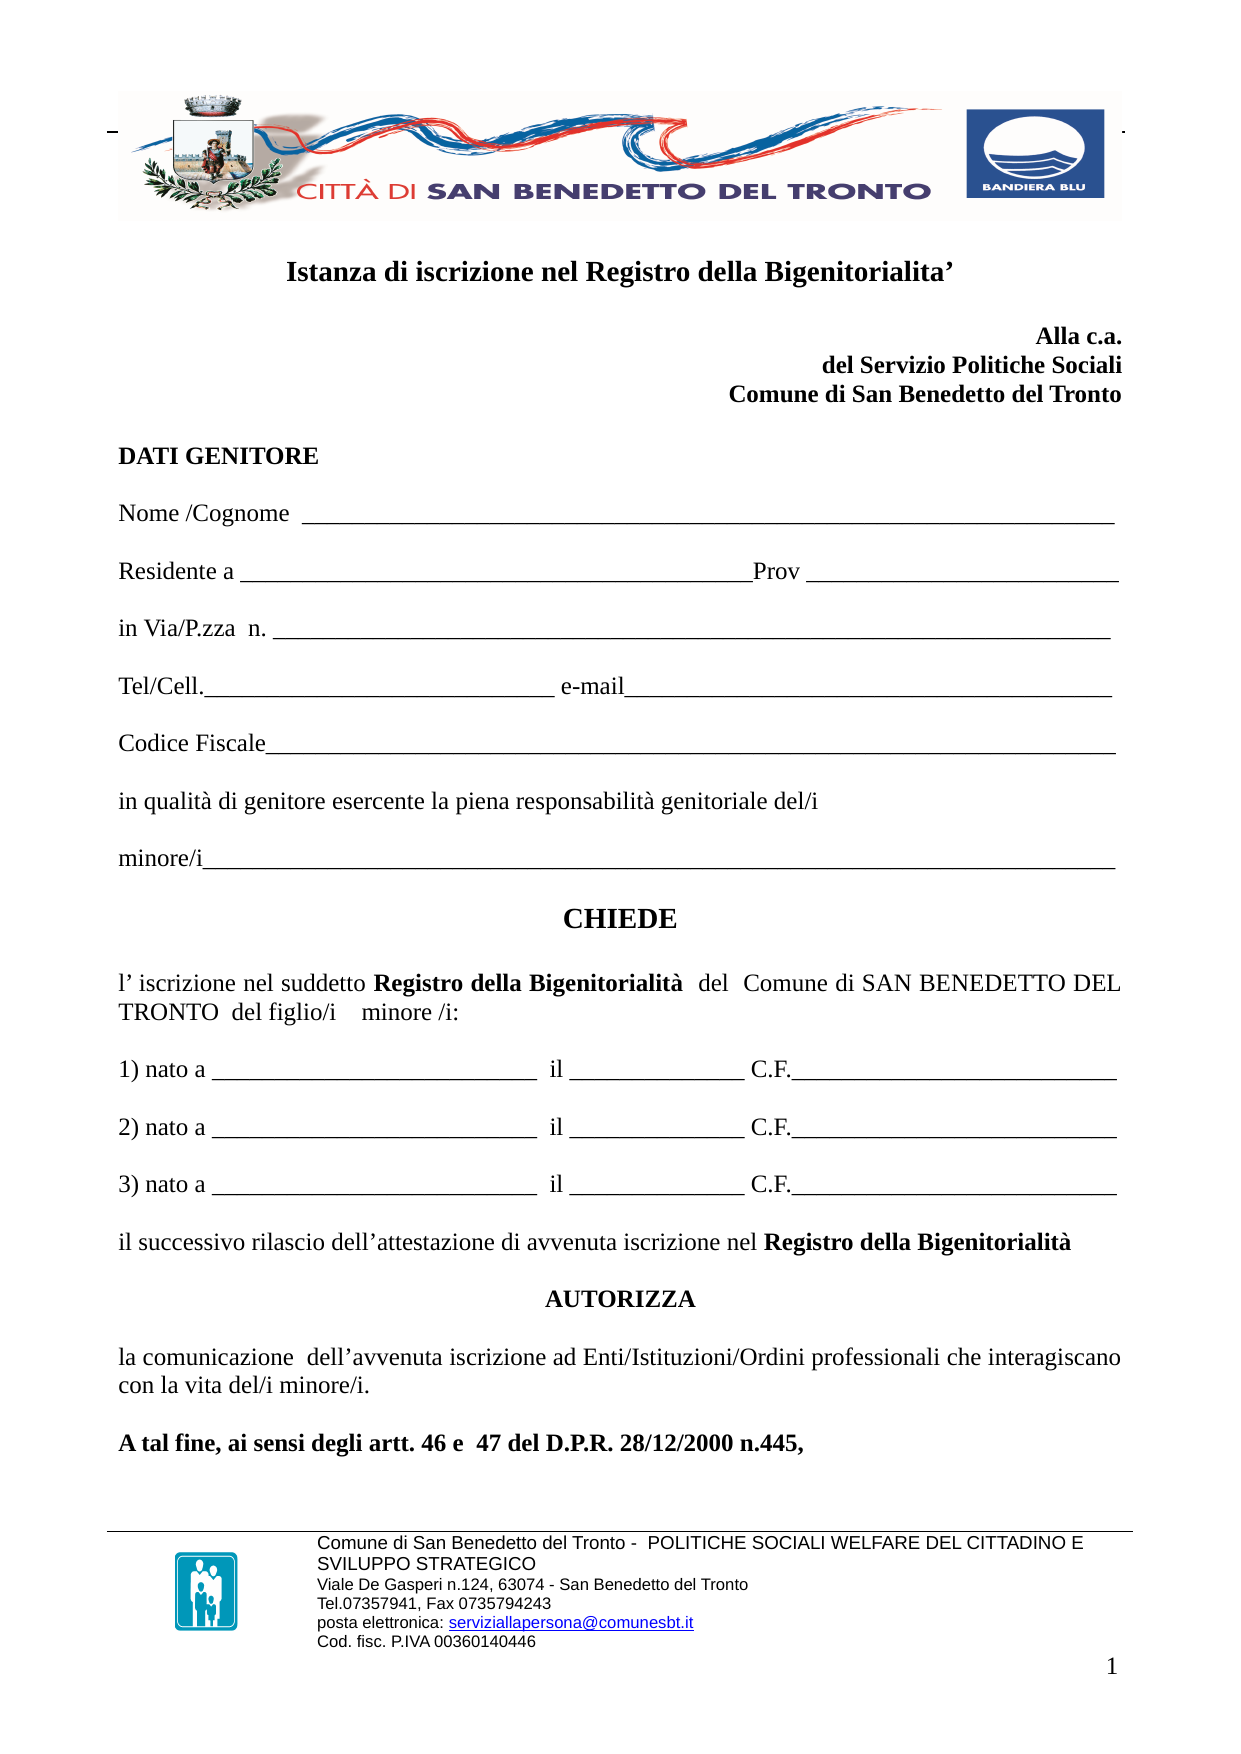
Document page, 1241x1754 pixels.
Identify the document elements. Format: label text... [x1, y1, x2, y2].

text Comune di San Benedetto del Tronto [118, 379, 1122, 407]
text AUTORIZZA [118, 1284, 1122, 1313]
text Tel/Cell.____________________________ e-mail_______________________________________ [118, 671, 1122, 700]
text DATI GENITORE [118, 441, 1122, 470]
text 2) nato a __________________________ il ______________ C.F.__________________________ [118, 1112, 1122, 1141]
text in Via/P.zza n. ___________________________________________________________________ [118, 613, 1122, 642]
text Codice Fiscale____________________________________________________________________ [118, 728, 1122, 757]
text A tal fine, ai sensi degli artt. 46 e 47 del D.P.R. 28/12/2000 n.445, [118, 1428, 1122, 1457]
text 3) nato a __________________________ il ______________ C.F.__________________________ [118, 1169, 1122, 1198]
picture [118, 91, 1123, 221]
text la comunicazione dell’avvenuta iscrizione ad Enti/Istituzioni/Ordini professionali che interagiscano con la vita del/i minore/i. [118, 1342, 1122, 1399]
text Alla c.a. [118, 321, 1122, 350]
text Residente a _________________________________________Prov _________________________ [118, 556, 1122, 585]
text il successivo rilascio dell’attestazione di avvenuta iscrizione nel Registro della Bigenitorialità [118, 1227, 1122, 1256]
text CHIEDE [118, 901, 1122, 934]
text in qualità di genitore esercente la piena responsabilità genitoriale del/i [118, 786, 1122, 815]
text Nome /Cognome _________________________________________________________________ [118, 498, 1122, 527]
text del Servizio Politiche Sociali [118, 350, 1122, 379]
text l’ iscrizione nel suddetto Registro della Bigenitorialità del Comune di SAN BENEDETTO DEL TRONTO del figlio/i minore /i: [118, 968, 1122, 1026]
picture [175, 1552, 238, 1631]
text 1) nato a __________________________ il ______________ C.F.__________________________ [118, 1054, 1122, 1083]
text Istanza di iscrizione nel Registro della Bigenitorialita’ [118, 254, 1122, 288]
text minore/i_________________________________________________________________________ [118, 843, 1122, 872]
